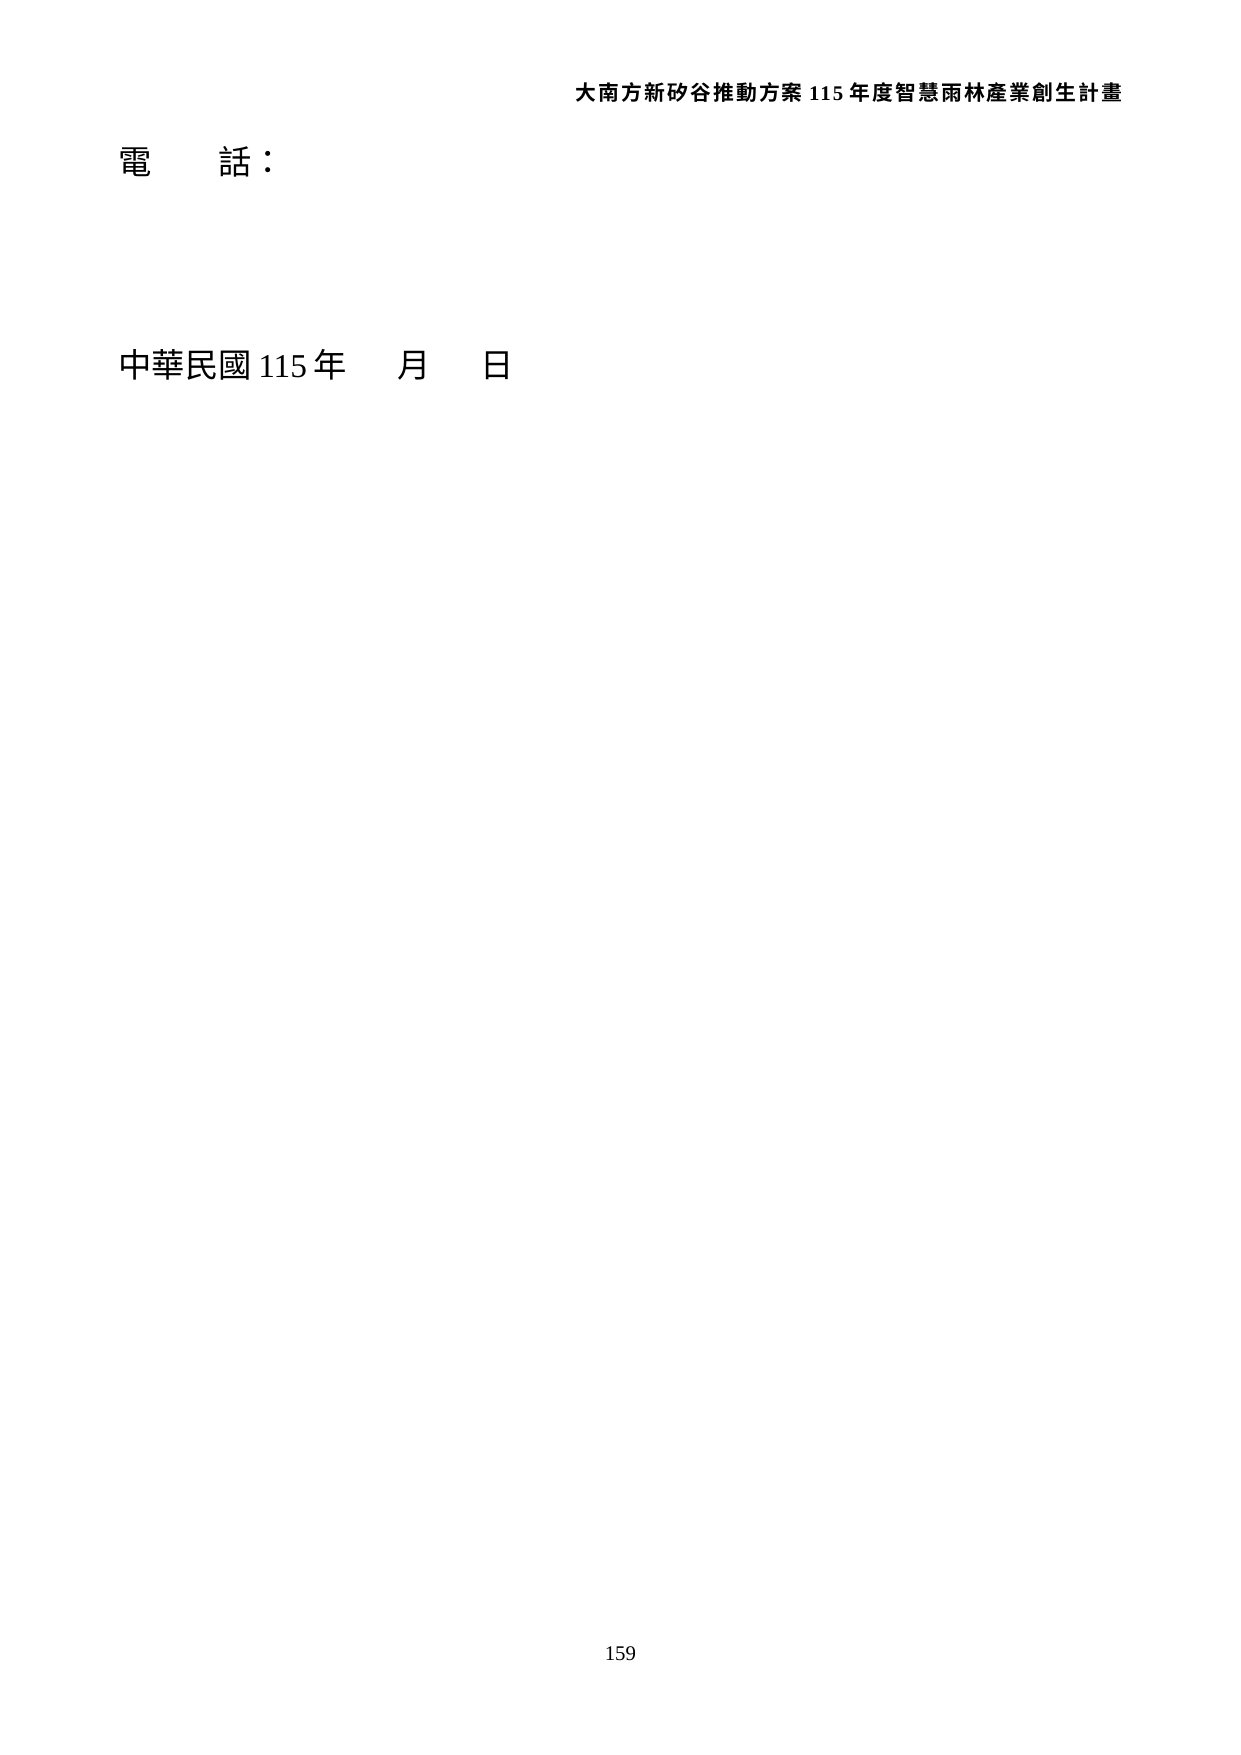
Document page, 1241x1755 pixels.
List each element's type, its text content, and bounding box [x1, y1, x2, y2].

text 電 話： [118, 118, 1122, 181]
text 中華民國115年 月 日 [118, 322, 1122, 384]
